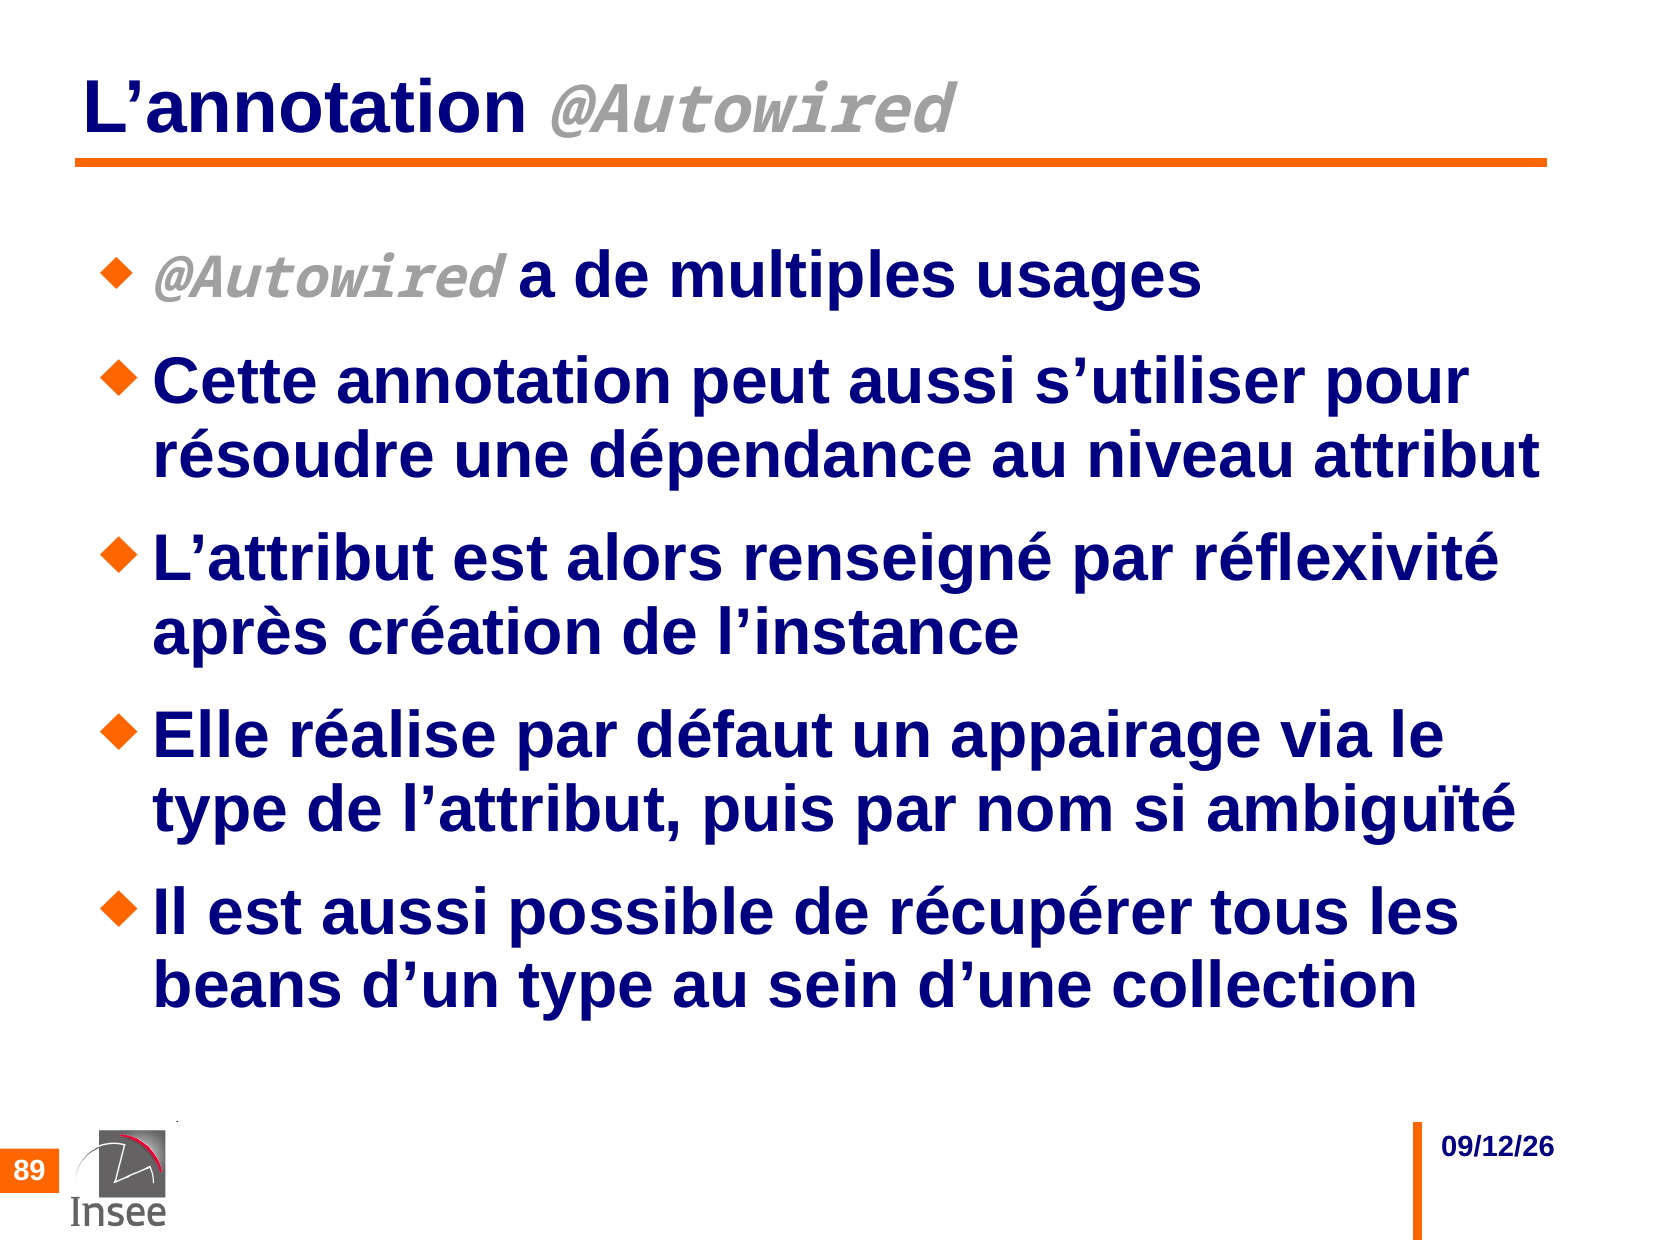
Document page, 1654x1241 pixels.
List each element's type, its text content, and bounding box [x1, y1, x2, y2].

picture [62, 1121, 178, 1241]
list @Autowired a de multiples usages Cette annotation peut aussi s’utiliser pour résoudre une dépendance au niveau attribut L’attribut est alors renseigné par réflexivité après création de l’instance Elle réalise par défaut un appairage via le type de l’attribut, puis par nom si ambiguïté Il est aussi possible de récupérer tous les beans d’un type au sein d’une collection [82, 236, 1548, 1052]
title L’annotation @Autowired [82, 49, 1619, 163]
